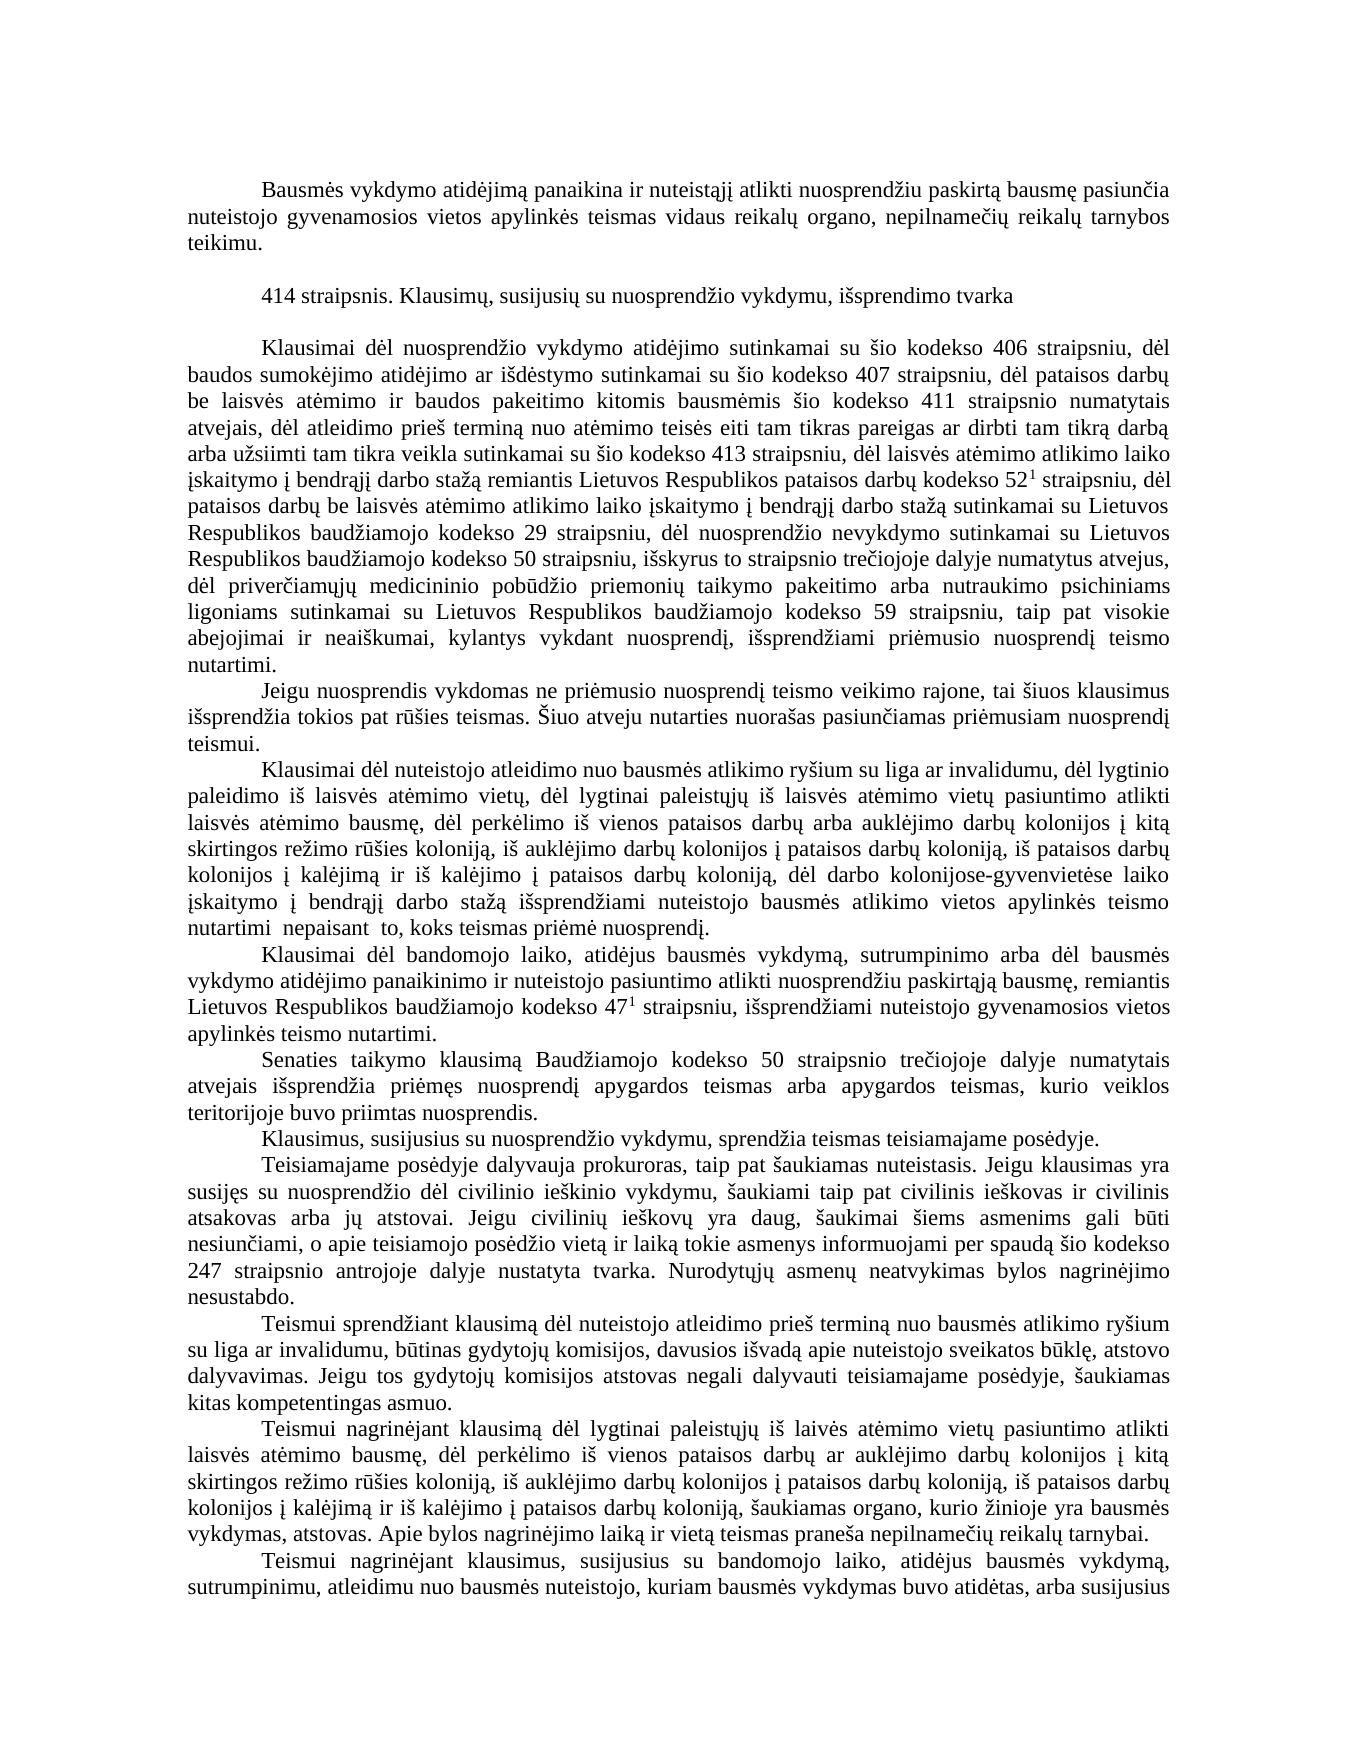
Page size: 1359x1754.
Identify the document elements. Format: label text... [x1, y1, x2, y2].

text Klausimus, susijusius su nuosprendžio vykdymu, sprendžia teismas teisiamajame posėdyje. [187, 1125, 1171, 1151]
text Senaties taikymo klausimą Baudžiamojo kodekso 50 straipsnio trečiojoje dalyje numatytais atvejais išsprendžia priėmęs nuosprendį apygardos teismas arba apygardos teismas, kurio veiklos teritorijoje buvo priimtas nuosprendis. [187, 1046, 1171, 1125]
text 414 straipsnis. Klausimų, susijusių su nuosprendžio vykdymu, išsprendimo tvarka [187, 282, 1171, 308]
text Klausimai dėl nuteistojo atleidimo nuo bausmės atlikimo ryšium su liga ar invalidumu, dėl lygtinio paleidimo iš laisvės atėmimo vietų, dėl lygtinai paleistųjų iš laisvės atėmimo vietų pasiuntimo atlikti laisvės atėmimo bausmę, dėl perkėlimo iš vienos pataisos darbų arba auklėjimo darbų kolonijos į kitą skirtingos režimo rūšies koloniją, iš auklėjimo darbų kolonijos į pataisos darbų koloniją, iš pataisos darbų kolonijos į kalėjimą ir iš kalėjimo į pataisos darbų koloniją, dėl darbo kolonijose-gyvenvietėse laiko įskaitymo į bendrąjį darbo stažą išsprendžiami nuteistojo bausmės atlikimo vietos apylinkės teismo nutartimi nepaisant to, koks teismas priėmė nuosprendį. [187, 756, 1171, 941]
text Klausimai dėl bandomojo laiko, atidėjus bausmės vykdymą, sutrumpinimo arba dėl bausmės vykdymo atidėjimo panaikinimo ir nuteistojo pasiuntimo atlikti nuosprendžiu paskirtąją bausmę, remiantis Lietuvos Respublikos baudžiamojo kodekso 471 straipsniu, išsprendžiami nuteistojo gyvenamosios vietos apylinkės teismo nutartimi. [187, 941, 1171, 1046]
text Klausimai dėl nuosprendžio vykdymo atidėjimo sutinkamai su šio kodekso 406 straipsniu, dėl baudos sumokėjimo atidėjimo ar išdėstymo sutinkamai su šio kodekso 407 straipsniu, dėl pataisos darbų be laisvės atėmimo ir baudos pakeitimo kitomis bausmėmis šio kodekso 411 straipsnio numatytais atvejais, dėl atleidimo prieš terminą nuo atėmimo teisės eiti tam tikras pareigas ar dirbti tam tikrą darbą arba užsiimti tam tikra veikla sutinkamai su šio kodekso 413 straipsniu, dėl laisvės atėmimo atlikimo laiko įskaitymo į bendrąjį darbo stažą remiantis Lietuvos Respublikos pataisos darbų kodekso 521 straipsniu, dėl pataisos darbų be laisvės atėmimo atlikimo laiko įskaitymo į bendrąjį darbo stažą sutinkamai su Lietuvos Respublikos baudžiamojo kodekso 29 straipsniu, dėl nuosprendžio nevykdymo sutinkamai su Lietuvos Respublikos baudžiamojo kodekso 50 straipsniu, išskyrus to straipsnio trečiojoje dalyje numatytus atvejus, dėl priverčiamųjų medicininio pobūdžio priemonių taikymo pakeitimo arba nutraukimo psichiniams ligoniams sutinkamai su Lietuvos Respublikos baudžiamojo kodekso 59 straipsniu, taip pat visokie abejojimai ir neaiškumai, kylantys vykdant nuosprendį, išsprendžiami priėmusio nuosprendį teismo nutartimi. [187, 334, 1171, 677]
text Jeigu nuosprendis vykdomas ne priėmusio nuosprendį teismo veikimo rajone, tai šiuos klausimus išsprendžia tokios pat rūšies teismas. Šiuo atveju nutarties nuorašas pasiunčiamas priėmusiam nuosprendį teismui. [187, 677, 1171, 756]
text Bausmės vykdymo atidėjimą panaikina ir nuteistąjį atlikti nuosprendžiu paskirtą bausmę pasiunčia nuteistojo gyvenamosios vietos apylinkės teismas vidaus reikalų organo, nepilnamečių reikalų tarnybos teikimu. [187, 176, 1171, 255]
text Teismui nagrinėjant klausimą dėl lygtinai paleistųjų iš laivės atėmimo vietų pasiuntimo atlikti laisvės atėmimo bausmę, dėl perkėlimo iš vienos pataisos darbų ar auklėjimo darbų kolonijos į kitą skirtingos režimo rūšies koloniją, iš auklėjimo darbų kolonijos į pataisos darbų koloniją, iš pataisos darbų kolonijos į kalėjimą ir iš kalėjimo į pataisos darbų koloniją, šaukiamas organo, kurio žinioje yra bausmės vykdymas, atstovas. Apie bylos nagrinėjimo laiką ir vietą teismas praneša nepilnamečių reikalų tarnybai. [187, 1415, 1171, 1547]
text Teismui nagrinėjant klausimus, susijusius su bandomojo laiko, atidėjus bausmės vykdymą, sutrumpinimu, atleidimu nuo bausmės nuteistojo, kuriam bausmės vykdymas buvo atidėtas, arba susijusius [187, 1547, 1171, 1599]
text Teismui sprendžiant klausimą dėl nuteistojo atleidimo prieš terminą nuo bausmės atlikimo ryšium su liga ar invalidumu, būtinas gydytojų komisijos, davusios išvadą apie nuteistojo sveikatos būklę, atstovo dalyvavimas. Jeigu tos gydytojų komisijos atstovas negali dalyvauti teisiamajame posėdyje, šaukiamas kitas kompetentingas asmuo. [187, 1309, 1171, 1415]
text Teisiamajame posėdyje dalyvauja prokuroras, taip pat šaukiamas nuteistasis. Jeigu klausimas yra susijęs su nuosprendžio dėl civilinio ieškinio vykdymu, šaukiami taip pat civilinis ieškovas ir civilinis atsakovas arba jų atstovai. Jeigu civilinių ieškovų yra daug, šaukimai šiems asmenims gali būti nesiunčiami, o apie teisiamojo posėdžio vietą ir laiką tokie asmenys informuojami per spaudą šio kodekso 247 straipsnio antrojoje dalyje nustatyta tvarka. Nurodytųjų asmenų neatvykimas bylos nagrinėjimo nesustabdo. [187, 1151, 1171, 1309]
